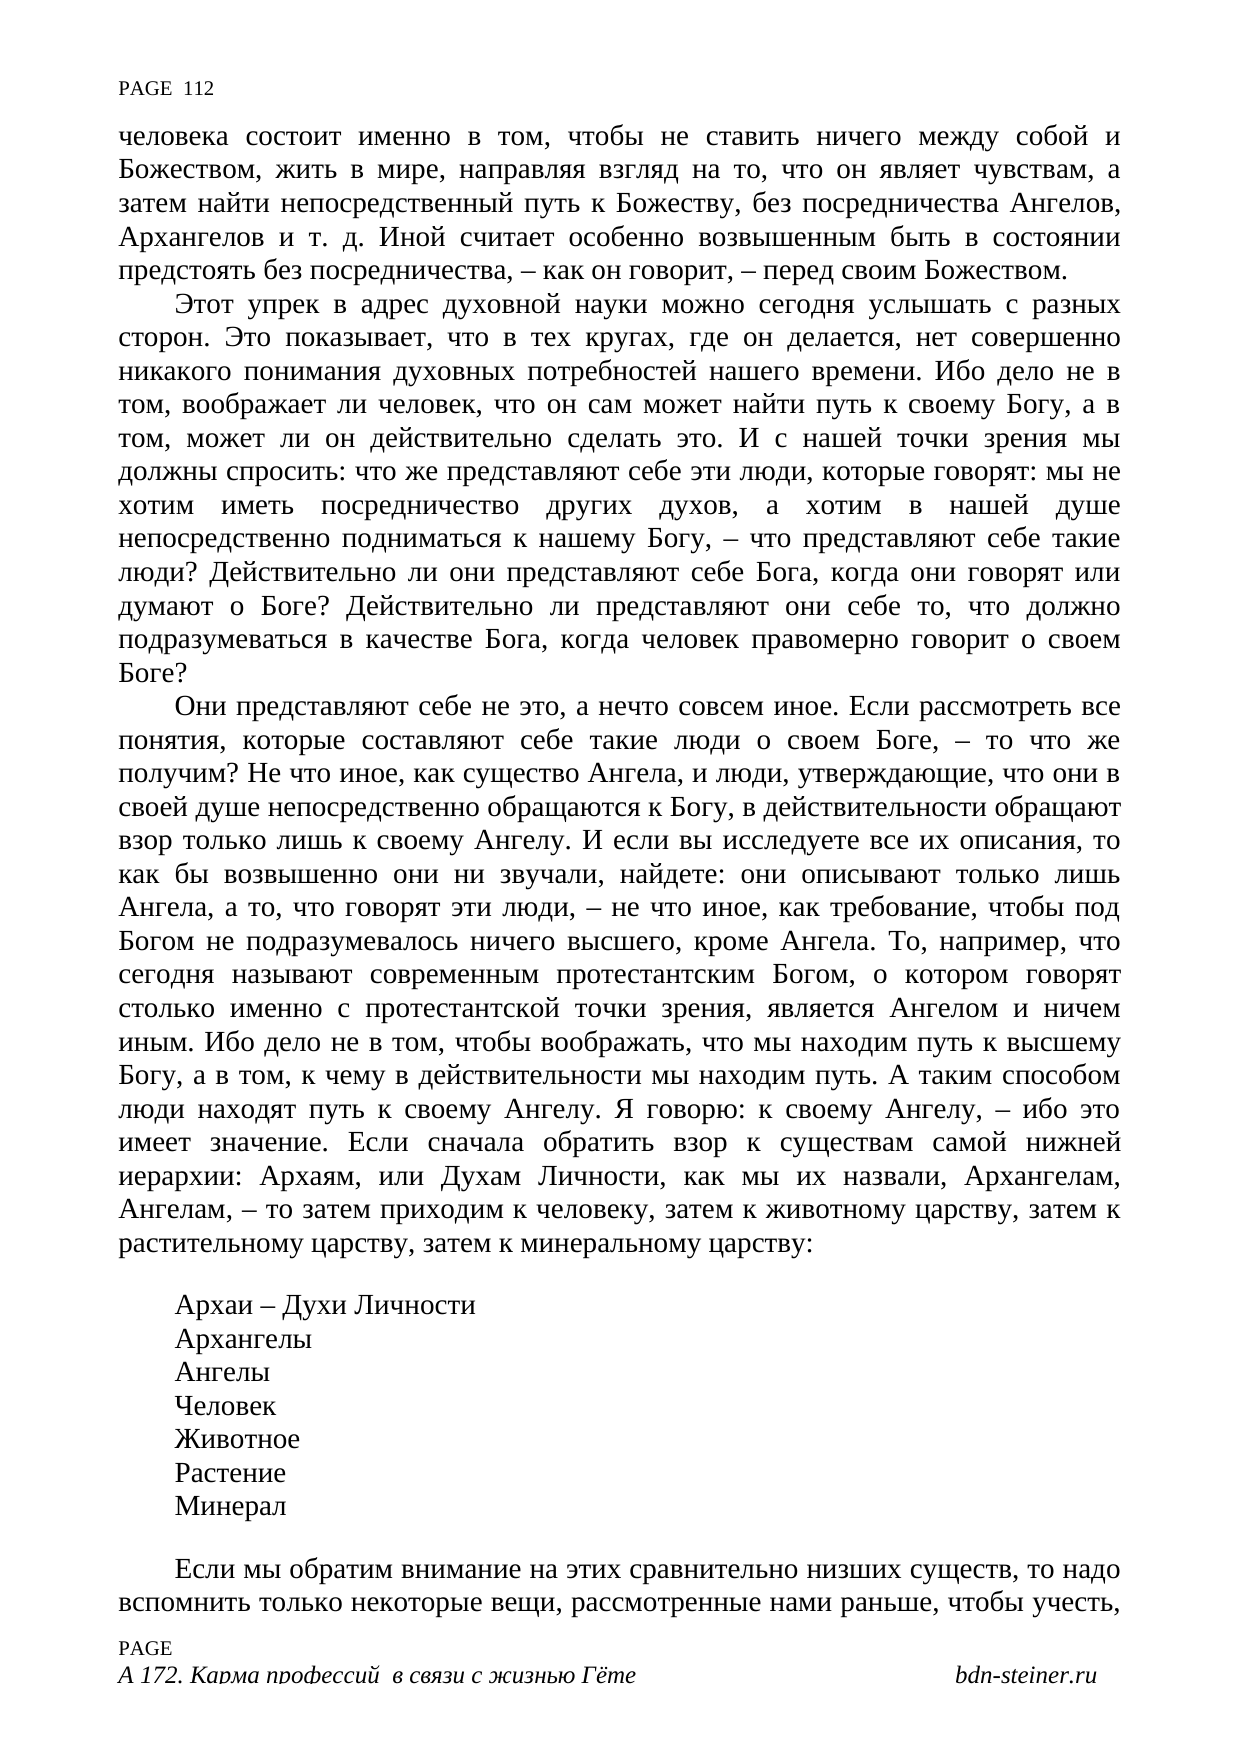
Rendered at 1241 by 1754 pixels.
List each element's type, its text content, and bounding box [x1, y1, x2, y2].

text Этот упрек в адрес духовной науки можно сегодня услышать с разных сторон. Это показывает, что в тех кругах, где он делается, нет совершенно никакого понимания духовных потребностей нашего времени. Ибо дело не в том, воображает ли человек, что он сам может найти путь к своему Богу, а в том, может ли он действительно сделать это. И с нашей точки зрения мы должны спросить: что же представляют себе эти люди, которые говорят: мы не хотим иметь посредничество других духов, а хотим в нашей душе непосредственно подниматься к нашему Богу, – что представляют себе такие люди? Действительно ли они представляют себе Бога, когда они говорят или думают о Боге? Действительно ли представляют они себе то, что должно подразумеваться в качестве Бога, когда человек правомерно говорит о своем Боге? [118, 286, 1122, 688]
text Растение [118, 1455, 1122, 1488]
text Ангелы [118, 1354, 1122, 1388]
text Человек [118, 1388, 1122, 1421]
text человека состоит именно в том, чтобы не ставить ничего между собой и Божеством, жить в мире, направляя взгляд на то, что он являет чувствам, а затем найти непосредственный путь к Божеству, без посредничества Ангелов, Архангелов и т. д. Иной считает особенно возвышенным быть в состоянии предстоять без посредничества, – как он говорит, – перед своим Божеством. [118, 118, 1122, 286]
text Архангелы [118, 1321, 1122, 1354]
text Минерал [118, 1488, 1122, 1522]
text Они представляют себе не это, а нечто совсем иное. Если рассмотреть все понятия, которые составляют себе такие люди о своем Боге, – то что же получим? Не что иное, как существо Ангела, и люди, утверждающие, что они в своей душе непосредственно обращаются к Богу, в действительности обращают взор только лишь к своему Ангелу. И если вы исследуете все их описания, то как бы возвышенно они ни звучали, найдете: они описывают только лишь Ангела, а то, что говорят эти люди, – не что иное, как требование, чтобы под Богом не подразумевалось ничего высшего, кроме Ангела. То, например, что сегодня называют современным протестантским Богом, о котором говорят столько именно с протестантской точки зрения, является Ангелом и ничем иным. Ибо дело не в том, чтобы воображать, что мы находим путь к высшему Богу, а в том, к чему в действительности мы находим путь. А таким способом люди находят путь к своему Ангелу. Я говорю: к своему Ангелу, – ибо это имеет значение. Если сначала обратить взор к существам самой нижней иерархии: Архаям, или Духам Личности, как мы их назвали, Архангелам, Ангелам, – то затем приходим к человеку, затем к животному царству, затем к растительному царству, затем к минеральному царству: [118, 688, 1122, 1258]
text Животное [118, 1421, 1122, 1455]
text Архаи – Духи Личности [118, 1287, 1122, 1321]
text Если мы обратим внимание на этих сравнительно низших существ, то надо вспомнить только некоторые вещи, рассмотренные нами раньше, чтобы учесть, [118, 1551, 1122, 1618]
